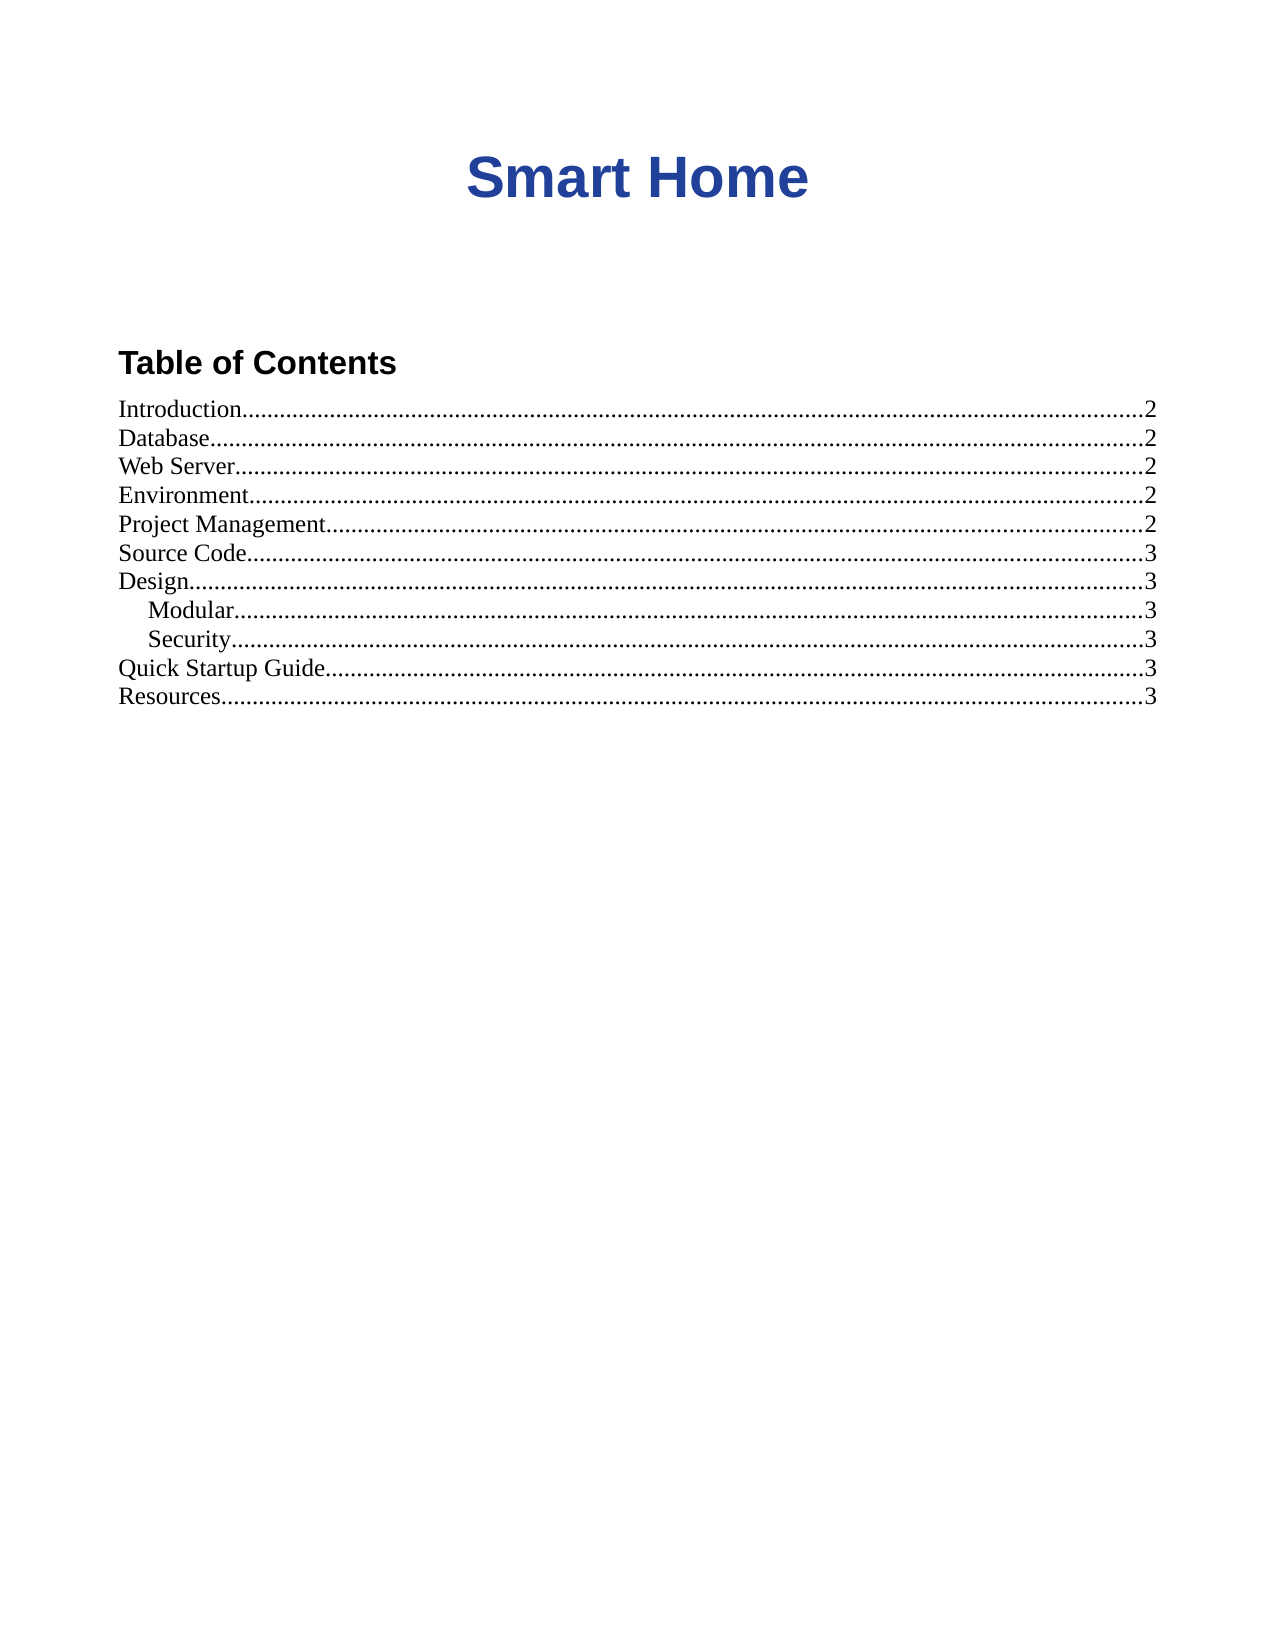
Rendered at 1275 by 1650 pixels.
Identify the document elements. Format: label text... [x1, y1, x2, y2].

text Security 3 [148, 624, 1157, 653]
text Resources 3 [118, 681, 1157, 710]
text Database 2 [118, 423, 1157, 451]
text Source Code 3 [118, 538, 1157, 566]
subtitle Table of Contents [118, 343, 1157, 381]
text Web Server 2 [118, 451, 1157, 480]
text Quick Startup Guide 3 [118, 653, 1157, 681]
text Modular 3 [148, 595, 1157, 624]
text Environment 2 [118, 480, 1157, 509]
text Design 3 [118, 566, 1157, 595]
text Introduction 2 [118, 394, 1157, 423]
title Smart Home [118, 143, 1157, 210]
text Project Management 2 [118, 509, 1157, 538]
